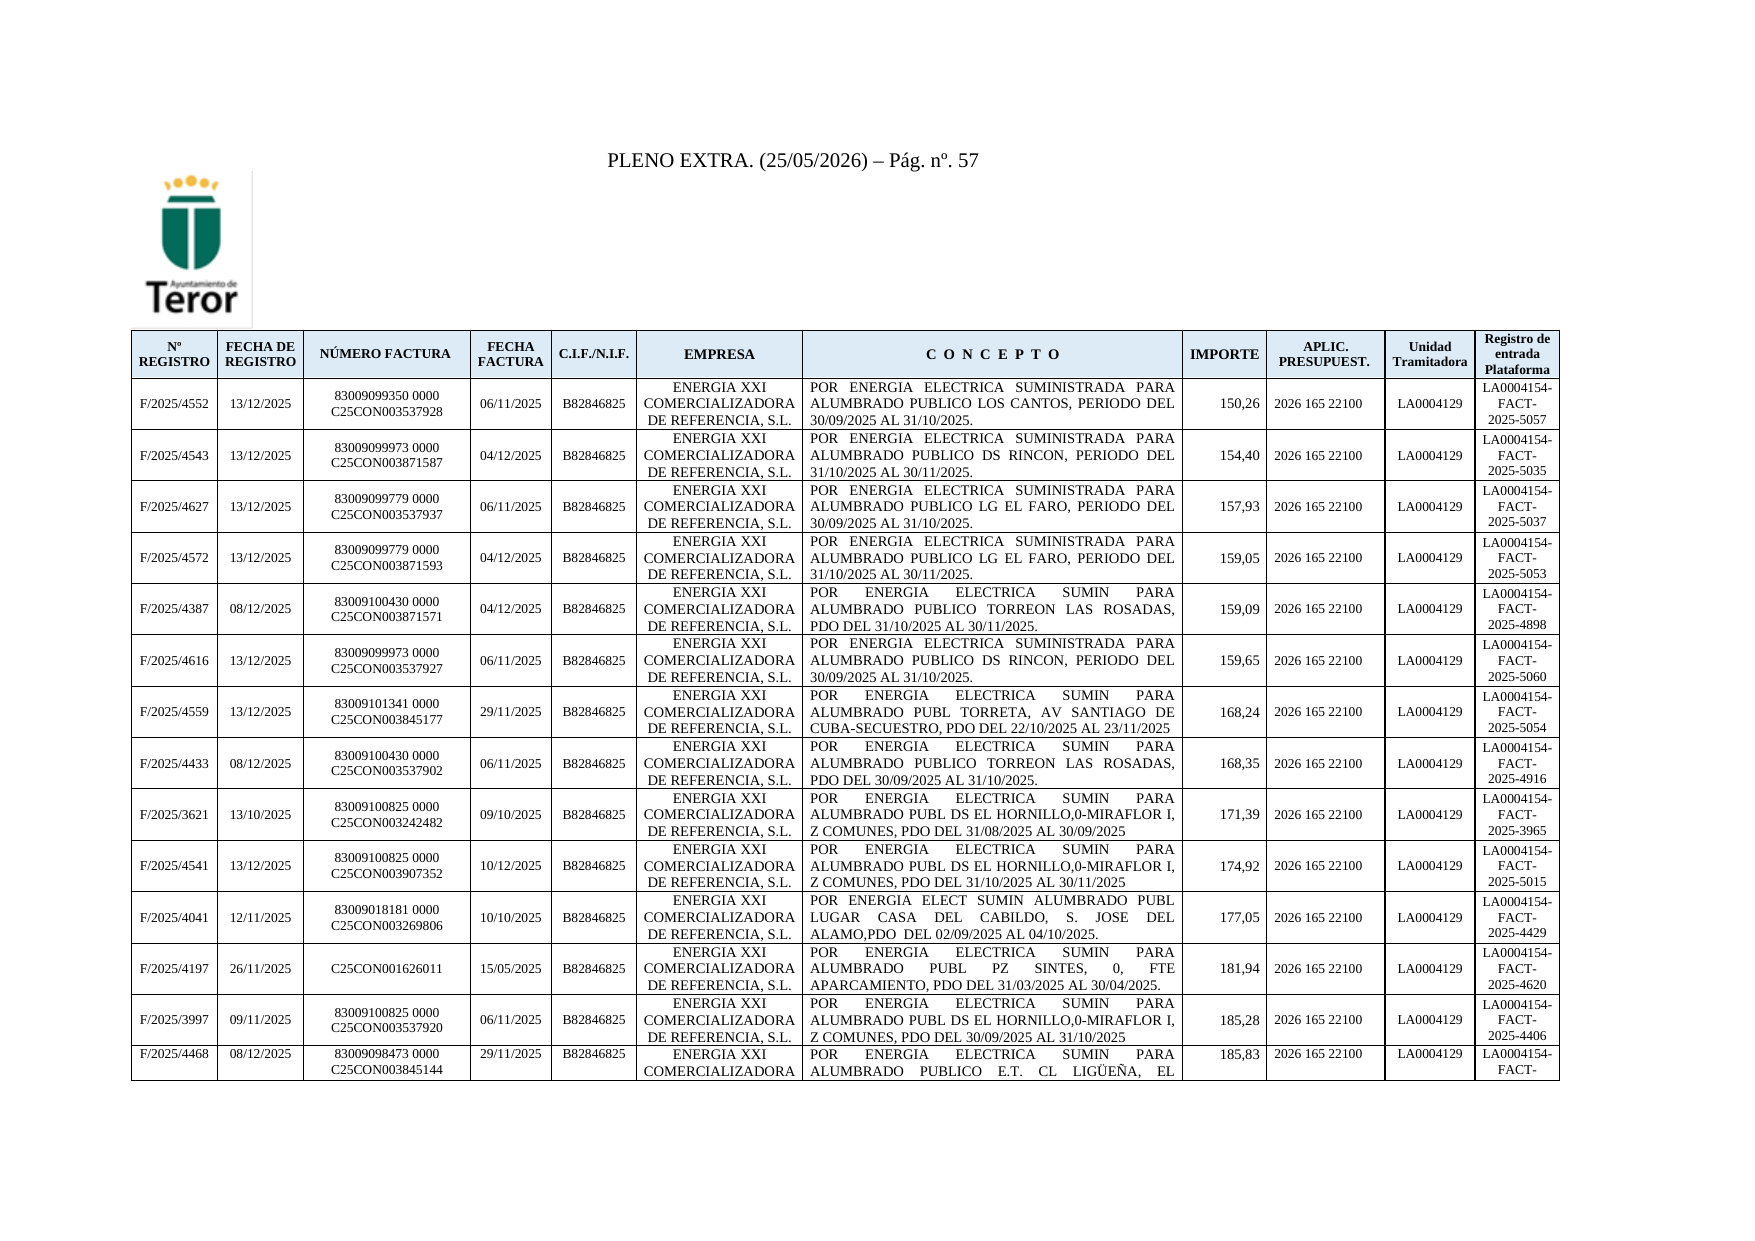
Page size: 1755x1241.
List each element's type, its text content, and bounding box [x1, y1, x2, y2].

table_cell B82846825 [552, 533, 636, 583]
table_cell 08/12/2025 [218, 738, 303, 788]
table_cell F/2025/4543 [132, 430, 217, 480]
table_cell POR ENERGIA ELECTRICA SUMIN PARA ALUMBRADO PUBL TORRETA, AV SANTIAGO DE CUBA-SECUESTRO, PDO DEL 22/10/2025 AL 23/11/2025 [803, 687, 1182, 737]
table_header Unidad Tramitadora [1386, 331, 1474, 377]
table_cell POR ENERGIA ELECTRICA SUMINISTRADA PARA ALUMBRADO PUBLICO LG EL FARO, PERIODO DEL 31/10/2025 AL 30/11/2025. [803, 533, 1182, 583]
table_cell 08/12/2025 [218, 584, 303, 634]
table_cell LA0004129 [1386, 995, 1474, 1045]
table_cell 83009100825 0000 C25CON003537920 [304, 995, 470, 1045]
table_cell 83009100825 0000 C25CON003907352 [304, 841, 470, 891]
table_cell 10/12/2025 [471, 841, 551, 891]
table_cell POR ENERGIA ELECTRICA SUMINISTRADA PARA ALUMBRADO PUBLICO DS RINCON, PERIODO DEL 31/10/2025 AL 30/11/2025. [803, 430, 1182, 480]
table_cell LA0004154-FACT-2025-4406 [1476, 995, 1559, 1045]
table_cell B82846825 [552, 1046, 636, 1080]
table_cell F/2025/4387 [132, 584, 217, 634]
table_cell 13/12/2025 [218, 635, 303, 686]
table_cell POR ENERGIA ELECTRICA SUMIN PARA ALUMBRADO PUBLICO E.T. CL LIGÜEÑA, EL [803, 1046, 1182, 1080]
table_cell LA0004154-FACT-2025-4620 [1476, 944, 1559, 994]
table_cell 83009101341 0000 C25CON003845177 [304, 687, 470, 737]
table_cell F/2025/4559 [132, 687, 217, 737]
table_cell 10/10/2025 [471, 892, 551, 942]
table_cell LA0004129 [1386, 533, 1474, 583]
table_cell ENERGIA XXI COMERCIALIZADORA DE REFERENCIA, S.L. [637, 789, 802, 840]
table_cell 08/12/2025 [218, 1046, 303, 1080]
table_cell POR ENERGIA ELECTRICA SUMINISTRADA PARA ALUMBRADO PUBLICO LG EL FARO, PERIODO DEL 30/09/2025 AL 31/10/2025. [803, 481, 1182, 532]
table_header Nº REGISTRO [132, 331, 217, 377]
table_cell 2026 165 22100 [1267, 995, 1384, 1045]
table_cell 174,92 [1183, 841, 1266, 891]
table_header NÚMERO FACTURA [304, 331, 470, 377]
table_cell B82846825 [552, 841, 636, 891]
table_cell 13/12/2025 [218, 481, 303, 532]
table_cell 2026 165 22100 [1267, 533, 1384, 583]
table_cell 2026 165 22100 [1267, 892, 1384, 942]
table_cell F/2025/3621 [132, 789, 217, 840]
table_header EMPRESA [637, 331, 802, 377]
table_cell 29/11/2025 [471, 687, 551, 737]
table_cell 13/10/2025 [218, 789, 303, 840]
table_cell LA0004129 [1386, 944, 1474, 994]
table_cell B82846825 [552, 430, 636, 480]
table_cell 83009100430 0000 C25CON003871571 [304, 584, 470, 634]
table_cell 83009018181 0000 C25CON003269806 [304, 892, 470, 942]
table_cell LA0004129 [1386, 379, 1474, 429]
table_cell LA0004154-FACT-2025-4916 [1476, 738, 1559, 788]
table_cell F/2025/4433 [132, 738, 217, 788]
table_cell 29/11/2025 [471, 1046, 551, 1080]
table_cell ENERGIA XXI COMERCIALIZADORA DE REFERENCIA, S.L. [637, 944, 802, 994]
table_cell B82846825 [552, 944, 636, 994]
table_cell 2026 165 22100 [1267, 687, 1384, 737]
table_cell F/2025/4197 [132, 944, 217, 994]
table_cell LA0004154-FACT-2025-4429 [1476, 892, 1559, 942]
table_cell POR ENERGIA ELECT SUMIN ALUMBRADO PUBL LUGAR CASA DEL CABILDO, S. JOSE DEL ALAMO,PDO DEL 02/09/2025 AL 04/10/2025. [803, 892, 1182, 942]
table_cell LA0004154-FACT-2025-3965 [1476, 789, 1559, 840]
table_cell 171,39 [1183, 789, 1266, 840]
table_cell 13/12/2025 [218, 841, 303, 891]
table_cell LA0004129 [1386, 841, 1474, 891]
table_cell B82846825 [552, 635, 636, 686]
table_cell B82846825 [552, 379, 636, 429]
table_cell F/2025/4041 [132, 892, 217, 942]
table_cell 06/11/2025 [471, 481, 551, 532]
table_cell 09/10/2025 [471, 789, 551, 840]
table_cell LA0004129 [1386, 892, 1474, 942]
table_cell ENERGIA XXI COMERCIALIZADORA DE REFERENCIA, S.L. [637, 584, 802, 634]
table_cell 2026 165 22100 [1267, 379, 1384, 429]
table_cell ENERGIA XXI COMERCIALIZADORA DE REFERENCIA, S.L. [637, 995, 802, 1045]
table_cell 83009099779 0000 C25CON003537937 [304, 481, 470, 532]
table_cell B82846825 [552, 481, 636, 532]
table_header APLIC. PRESUPUEST. [1267, 331, 1384, 377]
table_cell LA0004154-FACT-2025-5037 [1476, 481, 1559, 532]
table_cell LA0004154-FACT- [1476, 1046, 1559, 1080]
table_cell 159,65 [1183, 635, 1266, 686]
table_cell ENERGIA XXI COMERCIALIZADORA DE REFERENCIA, S.L. [637, 533, 802, 583]
table_cell LA0004129 [1386, 738, 1474, 788]
table_header C.I.F./N.I.F. [552, 331, 636, 377]
table_cell 06/11/2025 [471, 995, 551, 1045]
table_cell ENERGIA XXI COMERCIALIZADORA DE REFERENCIA, S.L. [637, 841, 802, 891]
table_cell POR ENERGIA ELECTRICA SUMIN PARA ALUMBRADO PUBL DS EL HORNILLO,0-MIRAFLOR I, Z COMUNES, PDO DEL 31/10/2025 AL 30/11/2025 [803, 841, 1182, 891]
table_cell LA0004154-FACT-2025-5057 [1476, 379, 1559, 429]
table_cell 04/12/2025 [471, 584, 551, 634]
table_cell F/2025/4616 [132, 635, 217, 686]
table_cell B82846825 [552, 738, 636, 788]
table_cell B82846825 [552, 584, 636, 634]
table_cell LA0004154-FACT-2025-5054 [1476, 687, 1559, 737]
table_cell 13/12/2025 [218, 430, 303, 480]
table_cell 83009099350 0000 C25CON003537928 [304, 379, 470, 429]
table_cell 154,40 [1183, 430, 1266, 480]
table_cell 83009100825 0000 C25CON003242482 [304, 789, 470, 840]
table_cell LA0004129 [1386, 584, 1474, 634]
table_cell LA0004154-FACT-2025-5035 [1476, 430, 1559, 480]
table_cell 83009100430 0000 C25CON003537902 [304, 738, 470, 788]
table_cell LA0004129 [1386, 789, 1474, 840]
table_cell 2026 165 22100 [1267, 635, 1384, 686]
table_cell 157,93 [1183, 481, 1266, 532]
table_cell 159,09 [1183, 584, 1266, 634]
table_cell ENERGIA XXI COMERCIALIZADORA DE REFERENCIA, S.L. [637, 738, 802, 788]
table_cell 83009099779 0000 C25CON003871593 [304, 533, 470, 583]
table_cell POR ENERGIA ELECTRICA SUMINISTRADA PARA ALUMBRADO PUBLICO DS RINCON, PERIODO DEL 30/09/2025 AL 31/10/2025. [803, 635, 1182, 686]
table_cell 2026 165 22100 [1267, 944, 1384, 994]
table_cell 2026 165 22100 [1267, 738, 1384, 788]
table_cell 12/11/2025 [218, 892, 303, 942]
table_cell 2026 165 22100 [1267, 481, 1384, 532]
table_cell 83009099973 0000 C25CON003871587 [304, 430, 470, 480]
table_cell POR ENERGIA ELECTRICA SUMIN PARA ALUMBRADO PUBL DS EL HORNILLO,0-MIRAFLOR I, Z COMUNES, PDO DEL 30/09/2025 AL 31/10/2025 [803, 995, 1182, 1045]
table_cell 06/11/2025 [471, 738, 551, 788]
table_cell LA0004129 [1386, 430, 1474, 480]
table_cell 04/12/2025 [471, 533, 551, 583]
table_cell POR ENERGIA ELECTRICA SUMIN PARA ALUMBRADO PUBLICO TORREON LAS ROSADAS, PDO DEL 31/10/2025 AL 30/11/2025. [803, 584, 1182, 634]
table_cell 2026 165 22100 [1267, 841, 1384, 891]
table_cell ENERGIA XXI COMERCIALIZADORA DE REFERENCIA, S.L. [637, 481, 802, 532]
table_cell 185,28 [1183, 995, 1266, 1045]
table_header Registro de entrada Plataforma [1476, 331, 1559, 377]
table_cell LA0004129 [1386, 1046, 1474, 1080]
table_header FECHA DE REGISTRO [218, 331, 303, 377]
table_cell ENERGIA XXI COMERCIALIZADORA DE REFERENCIA, S.L. [637, 430, 802, 480]
table_cell LA0004129 [1386, 687, 1474, 737]
table_header C O N C E P T O [803, 331, 1182, 377]
table_cell 177,05 [1183, 892, 1266, 942]
table_cell 2026 165 22100 [1267, 584, 1384, 634]
table_cell 168,35 [1183, 738, 1266, 788]
table_cell ENERGIA XXI COMERCIALIZADORA DE REFERENCIA, S.L. [637, 635, 802, 686]
table_cell LA0004129 [1386, 635, 1474, 686]
table_cell 06/11/2025 [471, 635, 551, 686]
table_cell F/2025/4552 [132, 379, 217, 429]
table_cell 13/12/2025 [218, 533, 303, 583]
table_cell LA0004129 [1386, 481, 1474, 532]
table_cell 2026 165 22100 [1267, 430, 1384, 480]
table_cell B82846825 [552, 789, 636, 840]
table_cell 2026 165 22100 [1267, 789, 1384, 840]
table_cell F/2025/3997 [132, 995, 217, 1045]
table_cell ENERGIA XXI COMERCIALIZADORA DE REFERENCIA, S.L. [637, 687, 802, 737]
table_cell F/2025/4468 [132, 1046, 217, 1080]
table_cell 181,94 [1183, 944, 1266, 994]
table_header FECHA FACTURA [471, 331, 551, 377]
table_cell 06/11/2025 [471, 379, 551, 429]
table_cell 2026 165 22100 [1267, 1046, 1384, 1080]
table_cell 26/11/2025 [218, 944, 303, 994]
table_cell 13/12/2025 [218, 379, 303, 429]
table_cell C25CON001626011 [304, 944, 470, 994]
table_cell F/2025/4627 [132, 481, 217, 532]
table_cell 04/12/2025 [471, 430, 551, 480]
table_cell 150,26 [1183, 379, 1266, 429]
table_cell LA0004154-FACT-2025-5060 [1476, 635, 1559, 686]
table_cell POR ENERGIA ELECTRICA SUMIN PARA ALUMBRADO PUBL PZ SINTES, 0, FTE APARCAMIENTO, PDO DEL 31/03/2025 AL 30/04/2025. [803, 944, 1182, 994]
table_cell 09/11/2025 [218, 995, 303, 1045]
table_cell F/2025/4541 [132, 841, 217, 891]
table_cell 83009099973 0000 C25CON003537927 [304, 635, 470, 686]
table_cell LA0004154-FACT-2025-5015 [1476, 841, 1559, 891]
table_cell LA0004154-FACT-2025-4898 [1476, 584, 1559, 634]
table_header IMPORTE [1183, 331, 1266, 377]
table_cell B82846825 [552, 892, 636, 942]
table_cell 83009098473 0000 C25CON003845144 [304, 1046, 470, 1080]
table_cell LA0004154-FACT-2025-5053 [1476, 533, 1559, 583]
table_cell POR ENERGIA ELECTRICA SUMIN PARA ALUMBRADO PUBLICO TORREON LAS ROSADAS, PDO DEL 30/09/2025 AL 31/10/2025. [803, 738, 1182, 788]
table_cell ENERGIA XXI COMERCIALIZADORA [637, 1046, 802, 1080]
table_cell 13/12/2025 [218, 687, 303, 737]
table_cell 15/05/2025 [471, 944, 551, 994]
table_cell 185,83 [1183, 1046, 1266, 1080]
table_cell B82846825 [552, 687, 636, 737]
table_cell ENERGIA XXI COMERCIALIZADORA DE REFERENCIA, S.L. [637, 892, 802, 942]
table_cell POR ENERGIA ELECTRICA SUMIN PARA ALUMBRADO PUBL DS EL HORNILLO,0-MIRAFLOR I, Z COMUNES, PDO DEL 31/08/2025 AL 30/09/2025 [803, 789, 1182, 840]
table_cell F/2025/4572 [132, 533, 217, 583]
table_cell 159,05 [1183, 533, 1266, 583]
table_cell 168,24 [1183, 687, 1266, 737]
table_cell POR ENERGIA ELECTRICA SUMINISTRADA PARA ALUMBRADO PUBLICO LOS CANTOS, PERIODO DEL 30/09/2025 AL 31/10/2025. [803, 379, 1182, 429]
table_cell B82846825 [552, 995, 636, 1045]
table_cell ENERGIA XXI COMERCIALIZADORA DE REFERENCIA, S.L. [637, 379, 802, 429]
